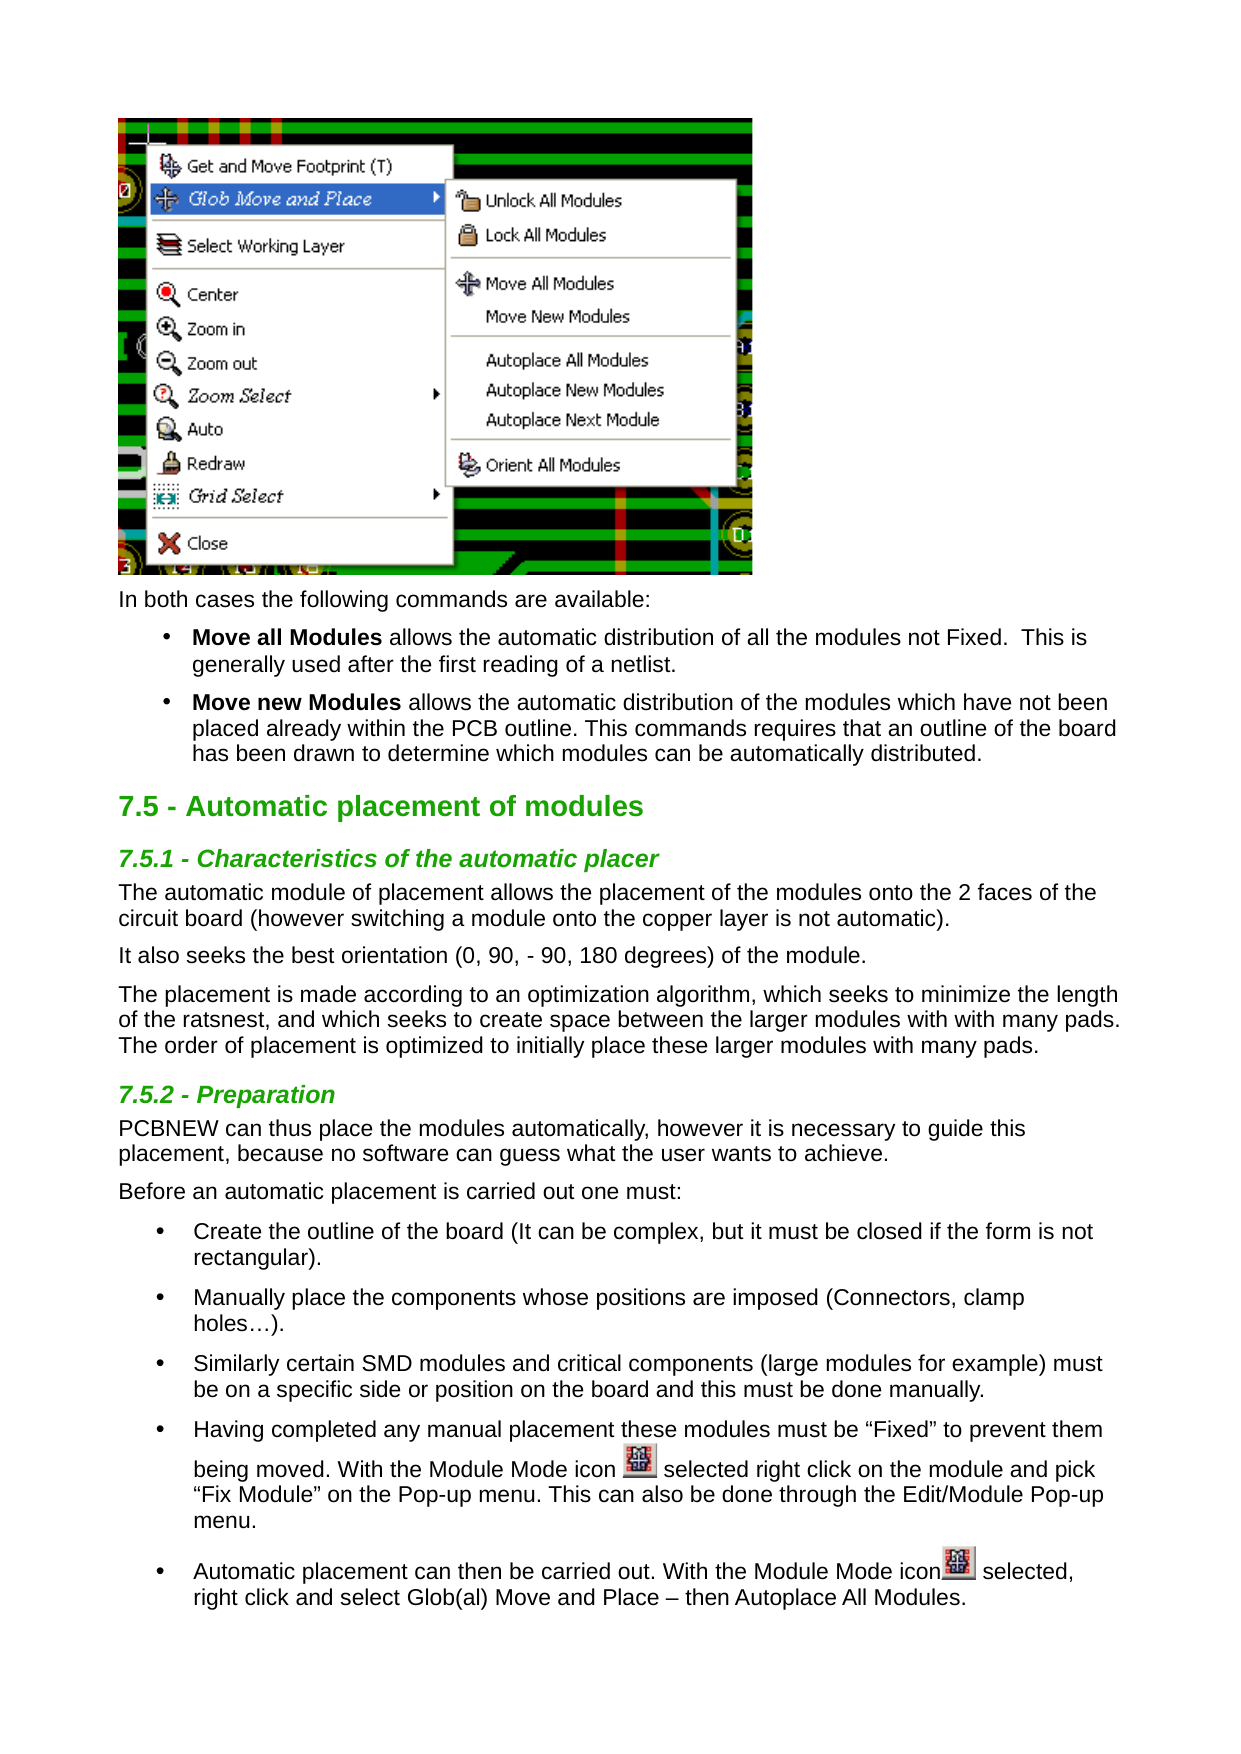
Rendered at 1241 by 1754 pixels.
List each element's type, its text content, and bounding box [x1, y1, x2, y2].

picture [118, 118, 753, 575]
picture [941, 1545, 976, 1580]
list Having completed any manual placement these modules must be “Fixed” to prevent them being moved. With the Module Mode icon selected right click on the module and pick “Fix Module” on the Pop-up menu. This can also be done through the Edit/Module Pop-up menu. [156, 1415, 1122, 1533]
list Manually place the components whose positions are imposed (Connectors, clamp holes…). [156, 1283, 1122, 1336]
text In both cases the following commands are available: [118, 587, 1122, 613]
picture [622, 1443, 658, 1478]
subtitle Characteristics of the automatic placer [118, 845, 1122, 873]
list Create the outline of the board (It can be complex, but it must be closed if the form is not rectangular). [156, 1217, 1122, 1270]
list Move new Modules allows the automatic distribution of the modules which have not been placed already within the PCB outline. This commands requires that an outline of the board has been drawn to determine which modules can be automatically distributed. [162, 689, 1122, 766]
subtitle Preparation [118, 1081, 1122, 1109]
text PCBNEW can thus place the modules automatically, however it is necessary to guide this placement, because no software can guess what the user wants to achieve. [118, 1115, 1122, 1166]
list Move all Modules allows the automatic distribution of all the modules not Fixed. This is generally used after the first reading of a netlist. [162, 625, 1122, 677]
text Before an automatic placement is carried out one must: [118, 1179, 1122, 1204]
text The placement is made according to an optimization algorithm, which seeks to minimize the length of the ratsnest, and which seeks to create space between the larger modules with with many pads. The order of placement is optimized to initially place these larger modules with many pads. [118, 981, 1122, 1058]
list Similarly certain SMD modules and critical components (large modules for example) must be on a specific side or position on the board and this must be done manually. [156, 1349, 1122, 1402]
text It also seeks the best orientation (0, 90, - 90, 180 degrees) of the module. [118, 943, 1122, 969]
subtitle Automatic placement of modules [118, 789, 1122, 822]
text The automatic module of placement allows the placement of the modules onto the 2 faces of the circuit board (however switching a module onto the copper layer is not automatic). [118, 880, 1122, 931]
list Automatic placement can then be carried out. With the Module Mode icon selected, right click and select Glob(al) Move and Place – then Autoplace All Modules. [156, 1546, 1122, 1611]
